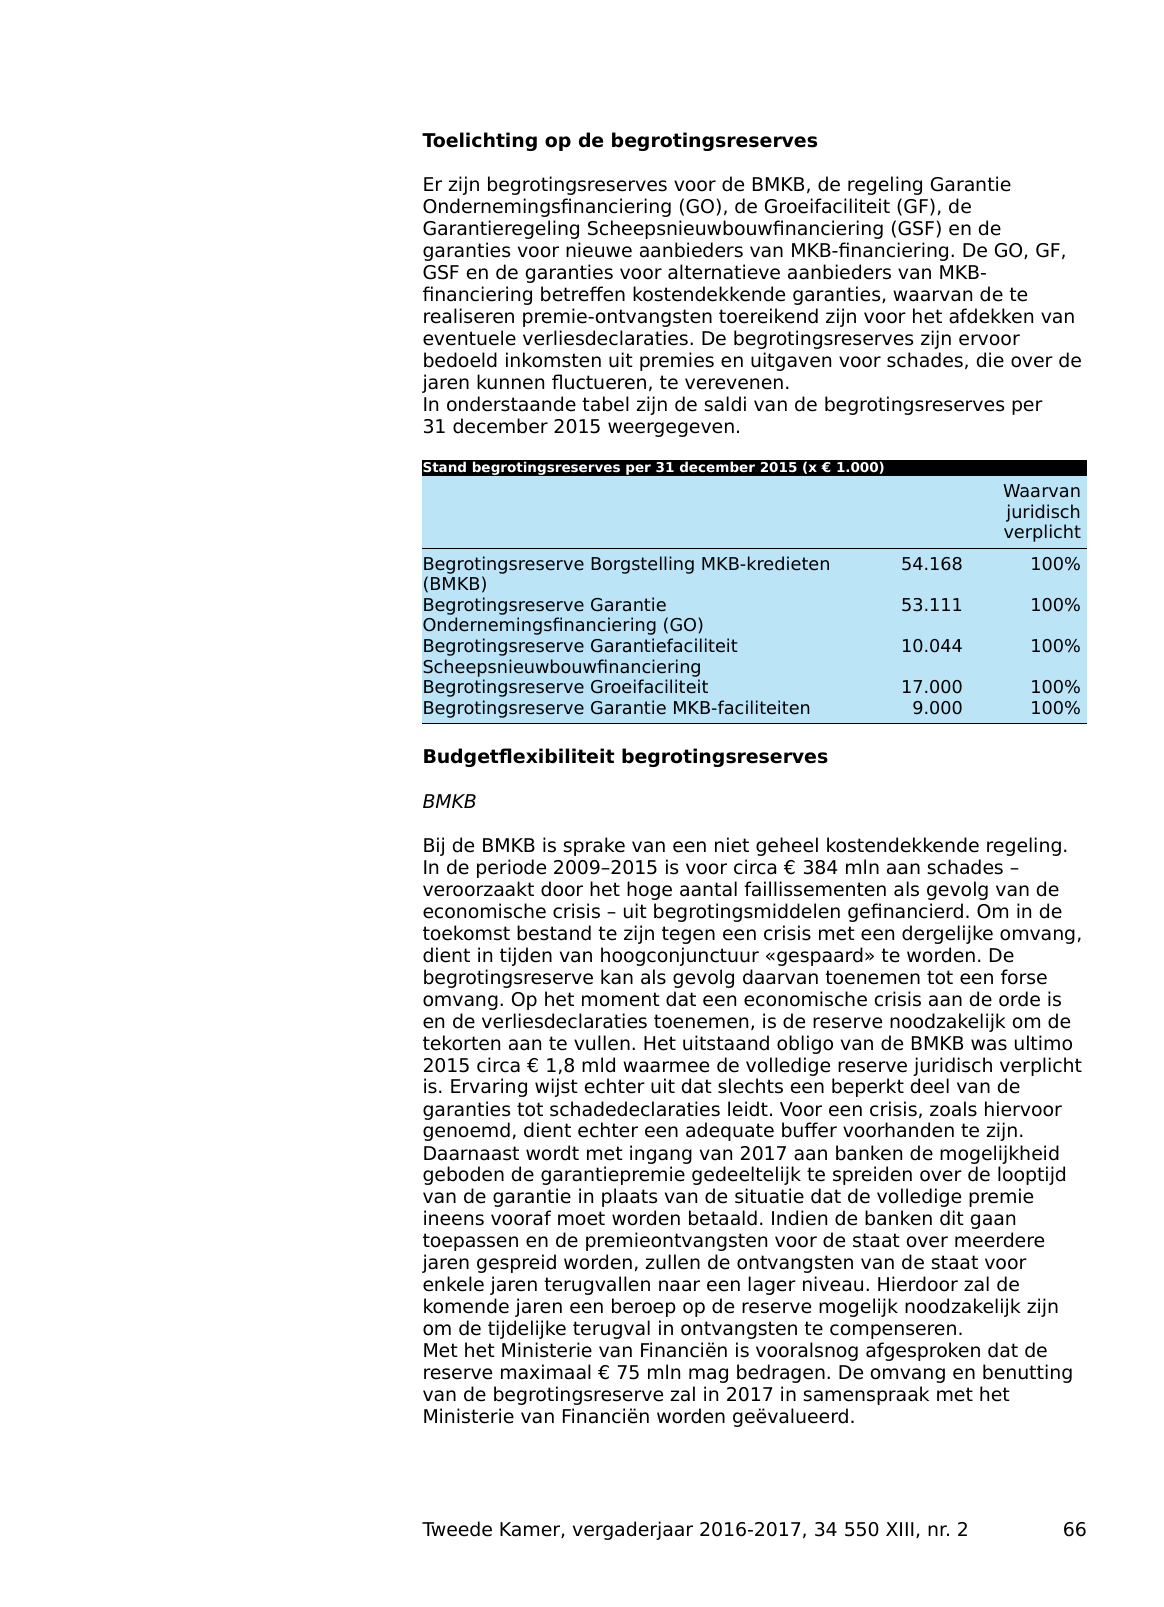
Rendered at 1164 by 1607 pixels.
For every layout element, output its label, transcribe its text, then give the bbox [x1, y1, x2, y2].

table_cell Begrotingsreserve Garantie Ondernemingsfinanciering (GO) [422, 595, 850, 636]
text In onderstaande tabel zijn de saldi van de begrotingsreserves per 31 december 2015 weergegeven. [422, 394, 1087, 438]
text Er zijn begrotingsreserves voor de BMKB, de regeling Garantie Ondernemingsfinanciering (GO), de Groeifaciliteit (GF), de Garantieregeling Scheepsnieuwbouwfinanciering (GSF) en de garanties voor nieuwe aanbieders van MKB-financiering. De GO, GF, GSF en de garanties voor alternatieve aanbieders van MKB-financiering betreffen kostendekkende garanties, waarvan de te realiseren premie-ontvangsten toereikend zijn voor het afdekken van eventuele verliesdeclaraties. De begrotingsreserves zijn ervoor bedoeld inkomsten uit premies en uitgaven voor schades, die over de jaren kunnen fluctueren, te verevenen. [422, 174, 1087, 394]
subtitle Budgetflexibiliteit begrotingsreserves [422, 746, 1087, 768]
table_cell 53.111 [850, 595, 968, 636]
text Bij de BMKB is sprake van een niet geheel kostendekkende regeling. In de periode 2009–2015 is voor circa € 384 mln aan schades – veroorzaakt door het hoge aantal faillissementen als gevolg van de economische crisis – uit begrotingsmiddelen gefinancierd. Om in de toekomst bestand te zijn tegen een crisis met een dergelijke omvang, dient in tijden van hoogconjunctuur «gespaard» te worden. De begrotingsreserve kan als gevolg daarvan toenemen tot een forse omvang. Op het moment dat een economische crisis aan de orde is en de verliesdeclaraties toenemen, is de reserve noodzakelijk om de tekorten aan te vullen. Het uitstaand obligo van de BMKB was ultimo 2015 circa € 1,8 mld waarmee de volledige reserve juridisch verplicht is. Ervaring wijst echter uit dat slechts een beperkt deel van de garanties tot schadedeclaraties leidt. Voor een crisis, zoals hiervoor genoemd, dient echter een adequate buffer voorhanden te zijn. Daarnaast wordt met ingang van 2017 aan banken de mogelijkheid geboden de garantiepremie gedeeltelijk te spreiden over de looptijd van de garantie in plaats van de situatie dat de volledige premie ineens vooraf moet worden betaald. Indien de banken dit gaan toepassen en de premieontvangsten voor de staat over meerdere jaren gespreid worden, zullen de ontvangsten van de staat voor enkele jaren terugvallen naar een lager niveau. Hierdoor zal de komende jaren een beroep op de reserve mogelijk noodzakelijk zijn om de tijdelijke terugval in ontvangsten te compenseren. [422, 835, 1087, 1340]
table_cell [850, 476, 968, 548]
table_header Stand begrotingsreserves per 31 december 2015 (x € 1.000) [422, 460, 1087, 475]
table_cell 10.044 [850, 636, 968, 677]
text Met het Ministerie van Financiën is vooralsnog afgesproken dat de reserve maximaal € 75 mln mag bedragen. De omvang en benutting van de begrotingsreserve zal in 2017 in samenspraak met het Ministerie van Financiën worden geëvalueerd. [422, 1340, 1087, 1428]
table_cell 54.168 [850, 549, 968, 595]
table_cell Begrotingsreserve Groeifaciliteit [422, 677, 850, 698]
table_cell 17.000 [850, 677, 968, 698]
subtitle Toelichting op de begrotingsreserves [422, 130, 1087, 152]
table_cell Begrotingsreserve Garantiefaciliteit Scheepsnieuwbouwfinanciering [422, 636, 850, 677]
table_cell Begrotingsreserve Borgstelling MKB-kredieten (BMKB) [422, 549, 850, 595]
table_cell 100% [969, 549, 1087, 595]
subtitle BMKB [422, 791, 1087, 812]
table_cell 100% [969, 698, 1087, 723]
table_cell Begrotingsreserve Garantie MKB-faciliteiten [422, 698, 850, 723]
table_cell 100% [969, 677, 1087, 698]
table_cell [422, 476, 850, 548]
table_cell 100% [969, 595, 1087, 636]
table_cell 9.000 [850, 698, 968, 723]
table_cell Waarvan juridisch verplicht [969, 476, 1087, 548]
table_cell 100% [969, 636, 1087, 677]
